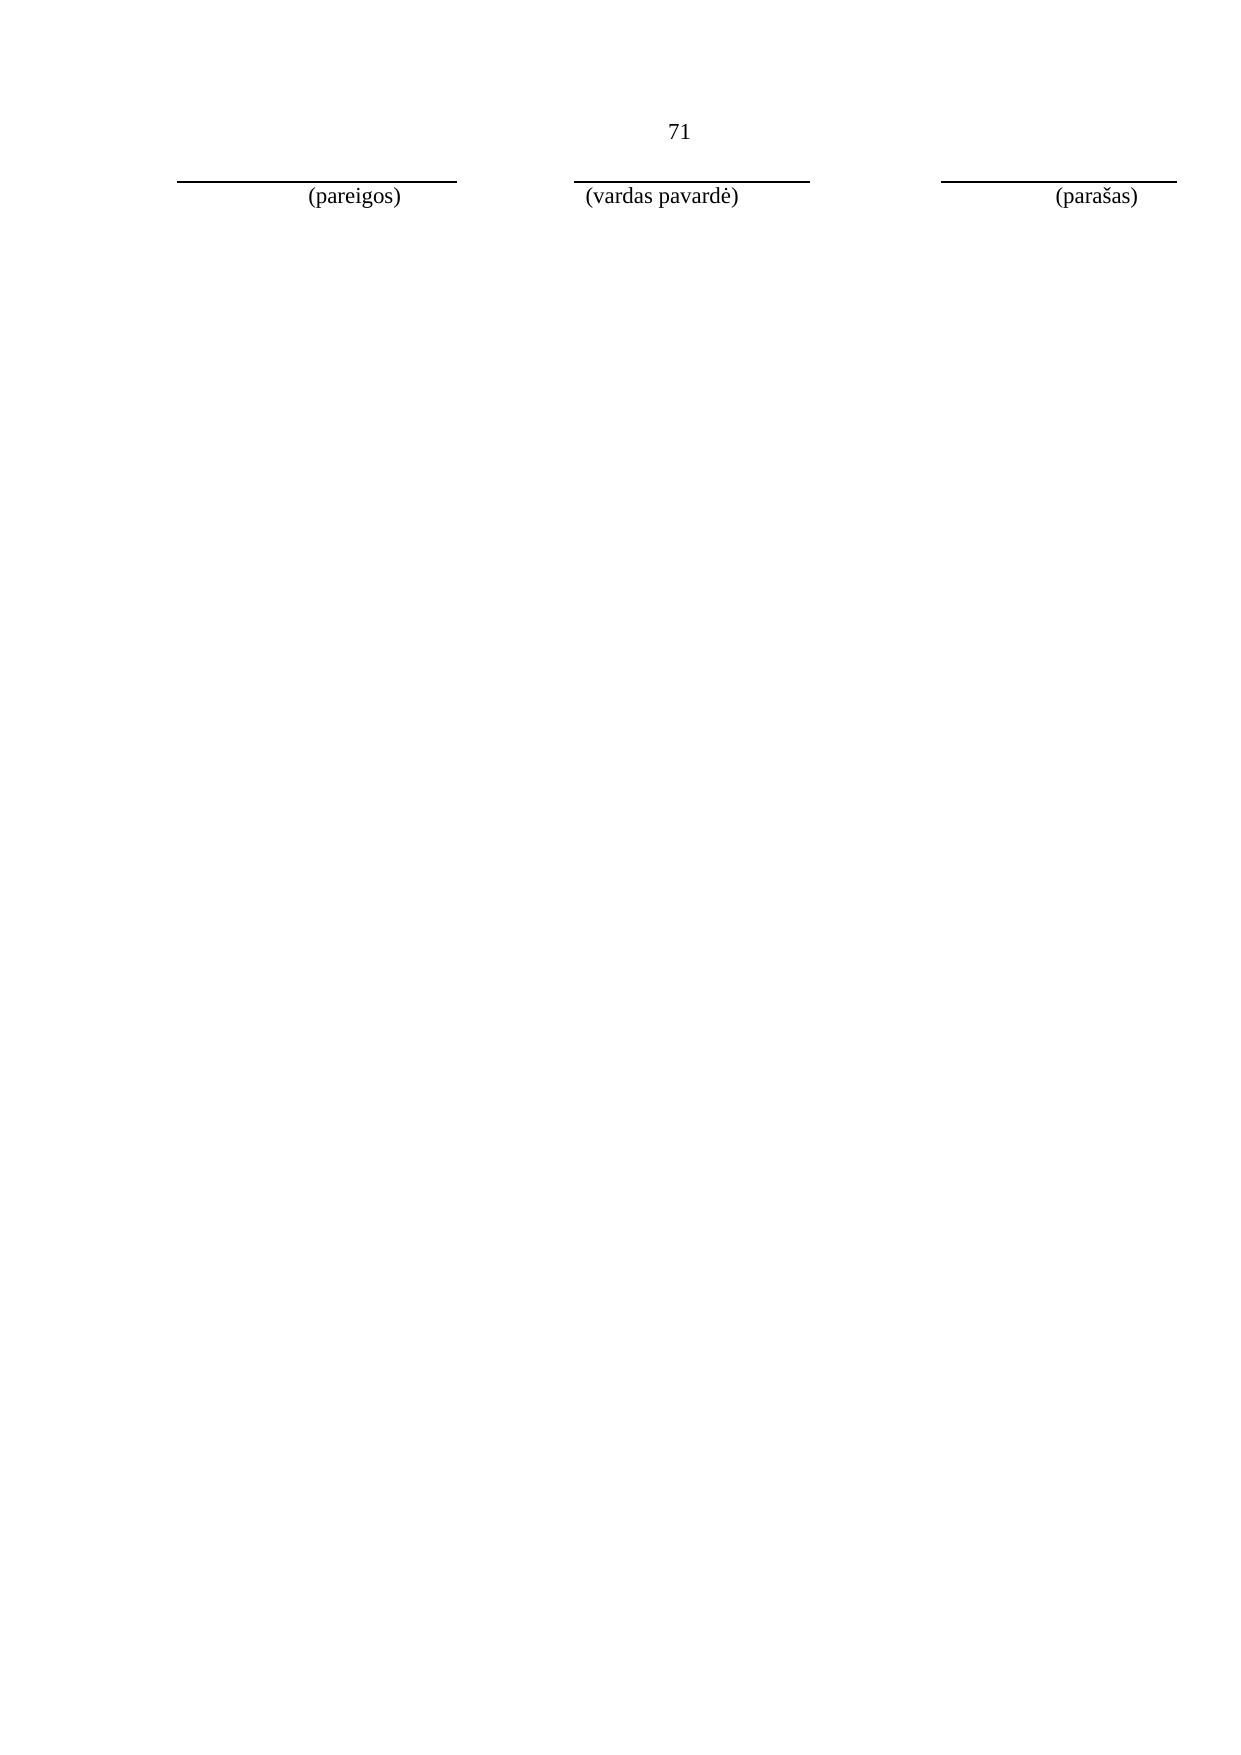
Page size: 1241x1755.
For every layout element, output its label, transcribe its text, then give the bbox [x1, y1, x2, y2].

table_cell (parašas) [941, 183, 1177, 209]
table_cell [810, 181, 941, 209]
table_cell (vardas pavardė) [574, 183, 810, 209]
table_header [177, 148, 1177, 181]
table_cell (pareigos) [177, 183, 457, 209]
table_cell [457, 181, 574, 209]
